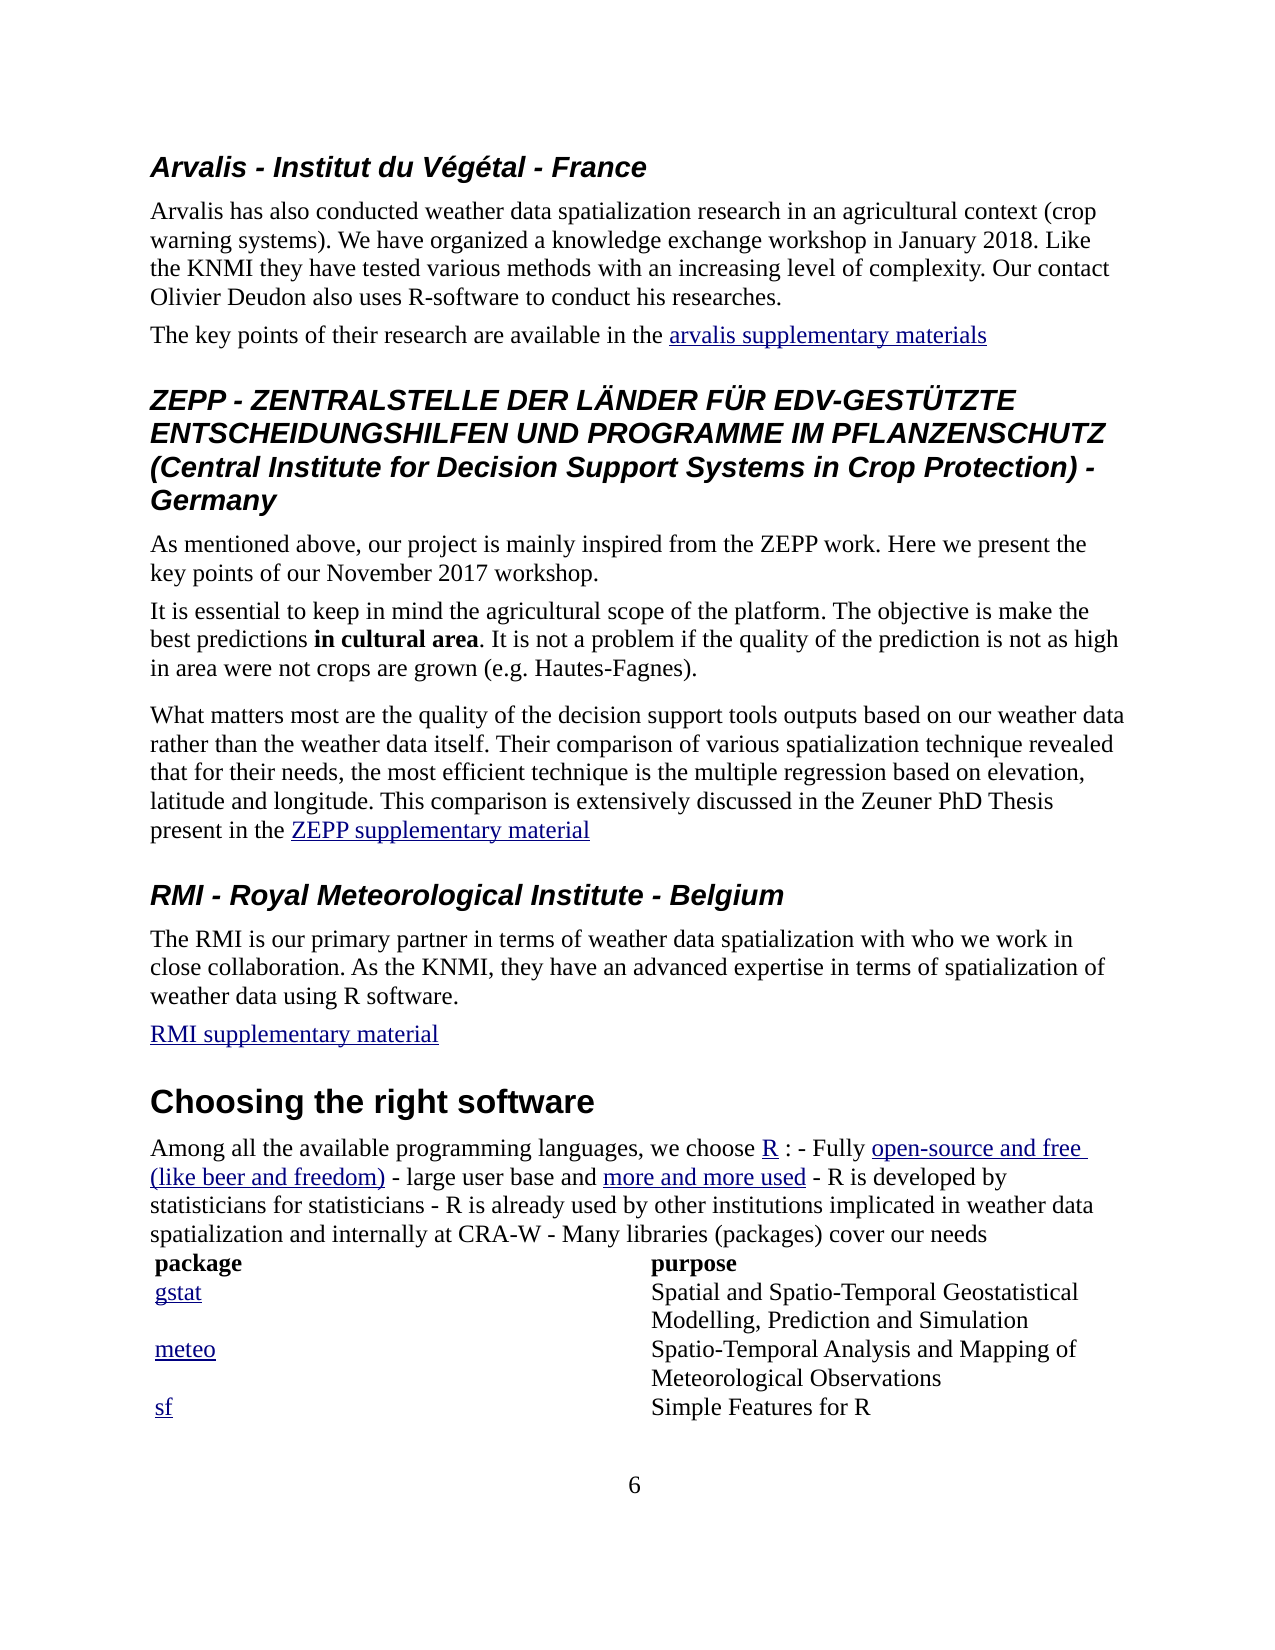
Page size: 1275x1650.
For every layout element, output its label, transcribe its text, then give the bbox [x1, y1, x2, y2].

table_cell Spatio-Temporal Analysis and Mapping of Meteorological Observations [646, 1334, 1125, 1392]
table_header package [150, 1248, 646, 1277]
table_cell meteo [150, 1334, 646, 1392]
text As mentioned above, our project is mainly inspired from the ZEPP work. Here we present the key points of our November 2017 workshop. [150, 529, 1125, 587]
subtitle Arvalis - Institut du Végétal - France [150, 150, 1125, 183]
subtitle Choosing the right software [150, 1082, 1125, 1120]
text The key points of their research are available in the arvalis supplementary materials [150, 320, 1125, 349]
text What matters most are the quality of the decision support tools outputs based on our weather data rather than the weather data itself. Their comparison of various spatialization technique revealed that for their needs, the most efficient technique is the multiple regression based on elevation, latitude and longitude. This comparison is extensively discussed in the Zeuner PhD Thesis present in the ZEPP supplementary material [150, 700, 1125, 844]
text Arvalis has also conducted weather data spatialization research in an agricultural context (crop warning systems). We have organized a knowledge exchange workshop in January 2018. Like the KNMI they have tested various methods with an increasing level of complexity. Our contact Olivier Deudon also uses R-software to conduct his researches. [150, 196, 1125, 311]
text Among all the available programming languages, we choose R : - Fully open-source and free (like beer and freedom) - large user base and more and more used - R is developed by statisticians for statisticians - R is already used by other institutions implicated in weather data spatialization and internally at CRA-W - Many libraries (packages) cover our needs [150, 1133, 1125, 1248]
text RMI supplementary material [150, 1019, 1125, 1048]
table_cell Simple Features for R [646, 1392, 1125, 1420]
subtitle RMI - Royal Meteorological Institute - Belgium [150, 878, 1125, 911]
text It is essential to keep in mind the agricultural scope of the platform. The objective is make the best predictions in cultural area. It is not a problem if the quality of the prediction is not as high in area were not crops are grown (e.g. Hautes-Fagnes). [150, 596, 1125, 682]
text The RMI is our primary partner in terms of weather data spatialization with who we work in close collaboration. As the KNMI, they have an advanced expertise in terms of spatialization of weather data using R software. [150, 924, 1125, 1010]
table_cell gstat [150, 1277, 646, 1334]
table_cell Spatial and Spatio-Temporal Geostatistical Modelling, Prediction and Simulation [646, 1277, 1125, 1334]
table_cell sf [150, 1392, 646, 1420]
subtitle ZEPP - ZENTRALSTELLE DER LÄNDER FÜR EDV-GESTÜTZTE ENTSCHEIDUNGSHILFEN UND PROGRAMME IM PFLANZENSCHUTZ (Central Institute for Decision Support Systems in Crop Protection) - Germany [150, 383, 1125, 517]
table_header purpose [646, 1248, 1125, 1277]
